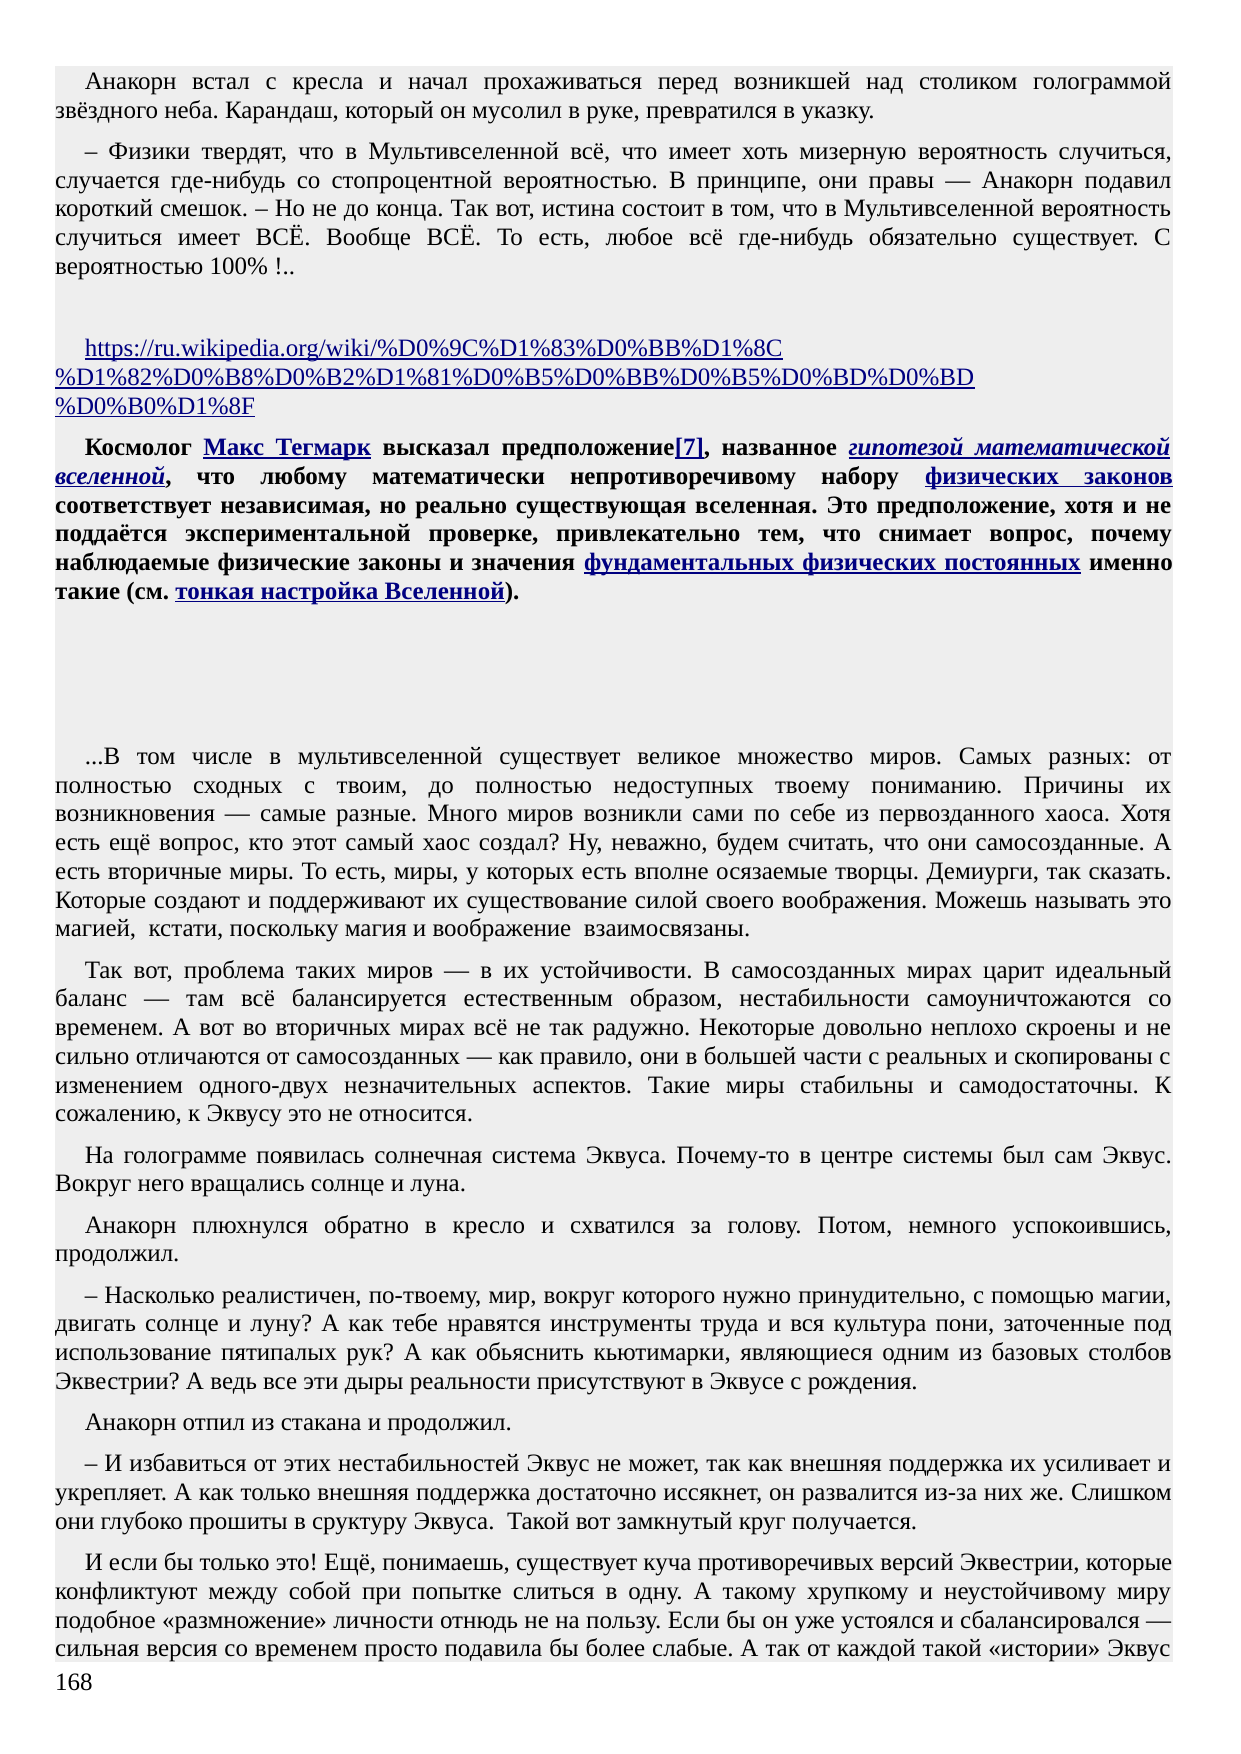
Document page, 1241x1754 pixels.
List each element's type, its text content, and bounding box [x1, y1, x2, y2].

text Анакорн встал с кресла и начал прохаживаться перед возникшей над столиком голограммой звёздного неба. Карандаш, который он мусолил в руке, превратился в указку. [55, 66, 1173, 123]
text ...В том числе в мультивселенной существует великое множество миров. Самых разных: от полностью сходных с твоим, до полностью недоступных твоему пониманию. Причины их возникновения — самые разные. Много миров возникли сами по себе из первозданного хаоса. Хотя есть ещё вопрос, кто этот самый хаос создал? Ну, неважно, будем считать, что они самосозданные. А есть вторичные миры. То есть, миры, у которых есть вполне осязаемые творцы. Демиурги, так сказать. Которые создают и поддерживают их существование силой своего воображения. Можешь называть это магией, кстати, поскольку магия и воображение взаимосвязаны. [55, 741, 1173, 942]
text Анакорн отпил из стакана и продолжил. [55, 1407, 1173, 1436]
text https://ru.wikipedia.org/wiki/%D0%9C%D1%83%D0%BB%D1%8C%D1%82%D0%B8%D0%B2%D1%81%D0%B5%D0%BB%D0%B5%D0%BD%D0%BD%D0%B0%D1%8F [55, 333, 1173, 420]
text – Насколько реалистичен, по-твоему, мир, вокруг которого нужно принудительно, с помощью магии, двигать солнце и луну? А как тебе нравятся инструменты труда и вся культура пони, заточенные под использование пятипалых рук? А как обьяснить кьютимарки, являющиеся одним из базовых столбов Эквестрии? А ведь все эти дыры реальности присутствуют в Эквусе с рождения. [55, 1280, 1173, 1395]
text На голограмме появилась солнечная система Эквуса. Почему-то в центре системы был сам Эквус. Вокруг него вращались солнце и луна. [55, 1140, 1173, 1197]
text Космолог Макс Тегмарк высказал предположение[7], названное гипотезой математической вселенной, что любому математически непротиворечивому набору физических законов соответствует независимая, но реально существующая вселенная. Это предположение, хотя и не поддаётся экспериментальной проверке, привлекательно тем, что снимает вопрос, почему наблюдаемые физические законы и значения фундаментальных физических постоянных именно такие (см. тонкая настройка Вселенной). [55, 432, 1173, 605]
text – Физики твердят, что в Мультивселенной всё, что имеет хоть мизерную вероятность случиться, случается где-нибудь со стопроцентной вероятностью. В принципе, они правы — Анакорн подавил короткий смешок. – Но не до конца. Так вот, истина состоит в том, что в Мультивселенной вероятность случиться имеет ВСЁ. Вообще ВСЁ. То есть, любое всё где-нибудь обязательно существует. С вероятностью 100% !.. [55, 136, 1173, 280]
text И если бы только это! Ещё, понимаешь, существует куча противоречивых версий Эквестрии, которые конфликтуют между собой при попытке слиться в одну. А такому хрупкому и неустойчивому миру подобное «размножение» личности отнюдь не на пользу. Если бы он уже устоялся и сбалансировался — сильная версия со временем просто подавила бы более слабые. А так от каждой такой «истории» Эквус [55, 1547, 1173, 1662]
text Анакорн плюхнулся обратно в кресло и схватился за голову. Потом, немного успокоившись, продолжил. [55, 1210, 1173, 1267]
text – И избавиться от этих нестабильностей Эквус не может, так как внешняя поддержка их усиливает и укрепляет. А как только внешняя поддержка достаточно иссякнет, он развалится из-за них же. Слишком они глубоко прошиты в сруктуру Эквуса. Такой вот замкнутый круг получается. [55, 1448, 1173, 1535]
text Так вот, проблема таких миров — в их устойчивости. В самосозданных мирах царит идеальный баланс — там всё балансируется естественным образом, нестабильности самоуничтожаются со временем. А вот во вторичных мирах всё не так радужно. Некоторые довольно неплохо скроены и не сильно отличаются от самосозданных — как правило, они в большей части с реальных и скопированы с изменением одного-двух незначительных аспектов. Такие миры стабильны и самодостаточны. К сожалению, к Эквусу это не относится. [55, 955, 1173, 1127]
